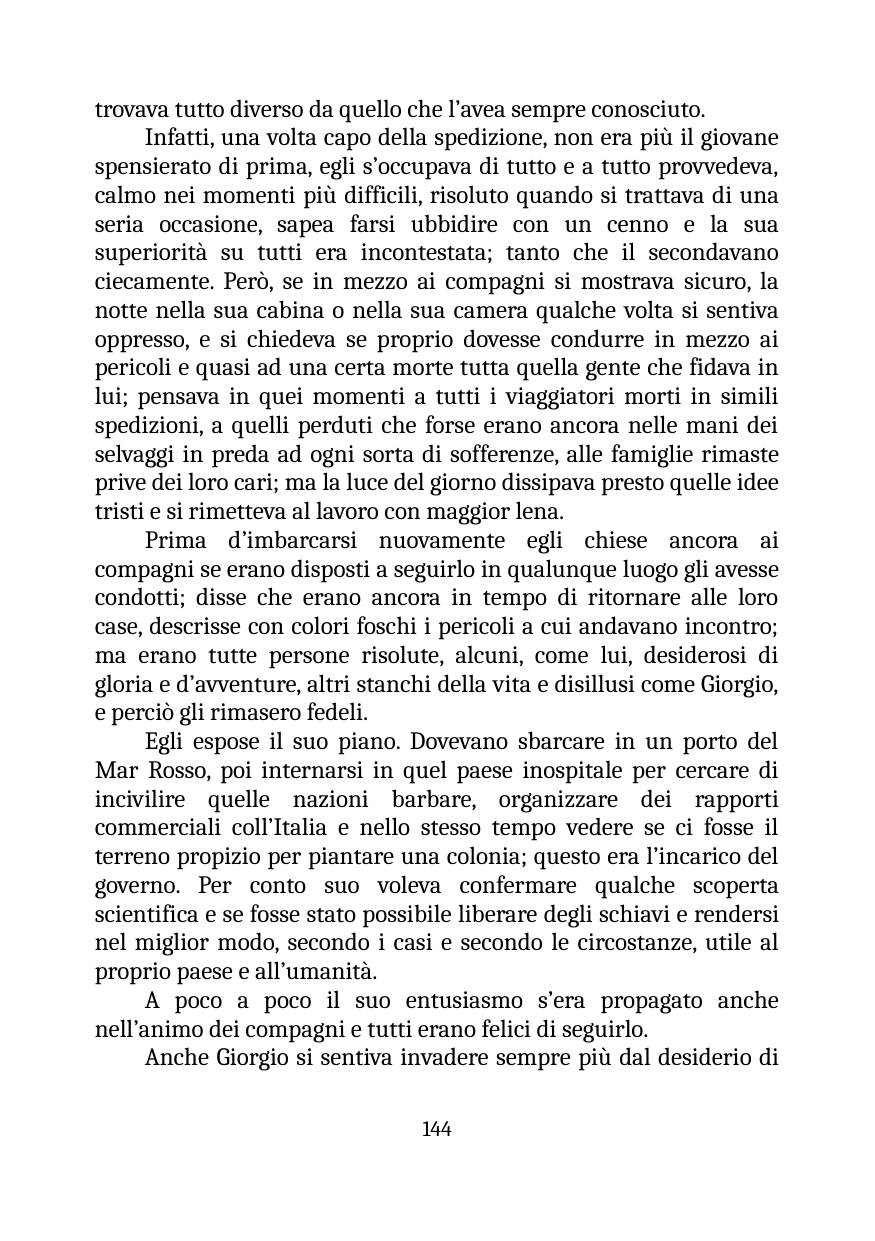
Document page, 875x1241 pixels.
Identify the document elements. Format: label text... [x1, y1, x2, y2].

text Prima d’imbarcarsi nuovamente egli chiese ancora ai compagni se erano disposti a seguirlo in qualunque luogo gli avesse condotti; disse che erano ancora in tempo di ritornare alle loro case, descrisse con colori foschi i pericoli a cui andavano incontro; ma erano tutte persone risolute, alcuni, come lui, desiderosi di gloria e d’avventure, altri stanchi della vita e disillusi come Giorgio, e perciò gli rimasero fedeli. [94, 526, 779, 727]
text Anche Giorgio si sentiva invadere sempre più dal desiderio di [94, 1043, 779, 1072]
text Egli espose il suo piano. Dovevano sbarcare in un porto del Mar Rosso, poi internarsi in quel paese inospitale per cercare di incivilire quelle nazioni barbare, organizzare dei rapporti commerciali coll’Italia e nello stesso tempo vedere se ci fosse il terreno propizio per piantare una colonia; questo era l’incarico del governo. Per conto suo voleva confermare qualche scoperta scientifica e se fosse stato possibile liberare degli schiavi e rendersi nel miglior modo, secondo i casi e secondo le circostanze, utile al proprio paese e all’umanità. [94, 727, 779, 986]
text trovava tutto diverso da quello che l’avea sempre conosciuto. [94, 94, 779, 123]
text Infatti, una volta capo della spedizione, non era più il giovane spensierato di prima, egli s’occupava di tutto e a tutto provvedeva, calmo nei momenti più difficili, risoluto quando si trattava di una seria occasione, sapea farsi ubbidire con un cenno e la sua superiorità su tutti era incontestata; tanto che il secondavano ciecamente. Però, se in mezzo ai compagni si mostrava sicuro, la notte nella sua cabina o nella sua camera qualche volta si sentiva oppresso, e si chiedeva se proprio dovesse condurre in mezzo ai pericoli e quasi ad una certa morte tutta quella gente che fidava in lui; pensava in quei momenti a tutti i viaggiatori morti in simili spedizioni, a quelli perduti che forse erano ancora nelle mani dei selvaggi in preda ad ogni sorta di sofferenze, alle famiglie rimaste prive dei loro cari; ma la luce del giorno dissipava presto quelle idee tristi e si rimetteva al lavoro con maggior lena. [94, 123, 779, 526]
text A poco a poco il suo entusiasmo s’era propagato anche nell’animo dei compagni e tutti erano felici di seguirlo. [94, 986, 779, 1043]
